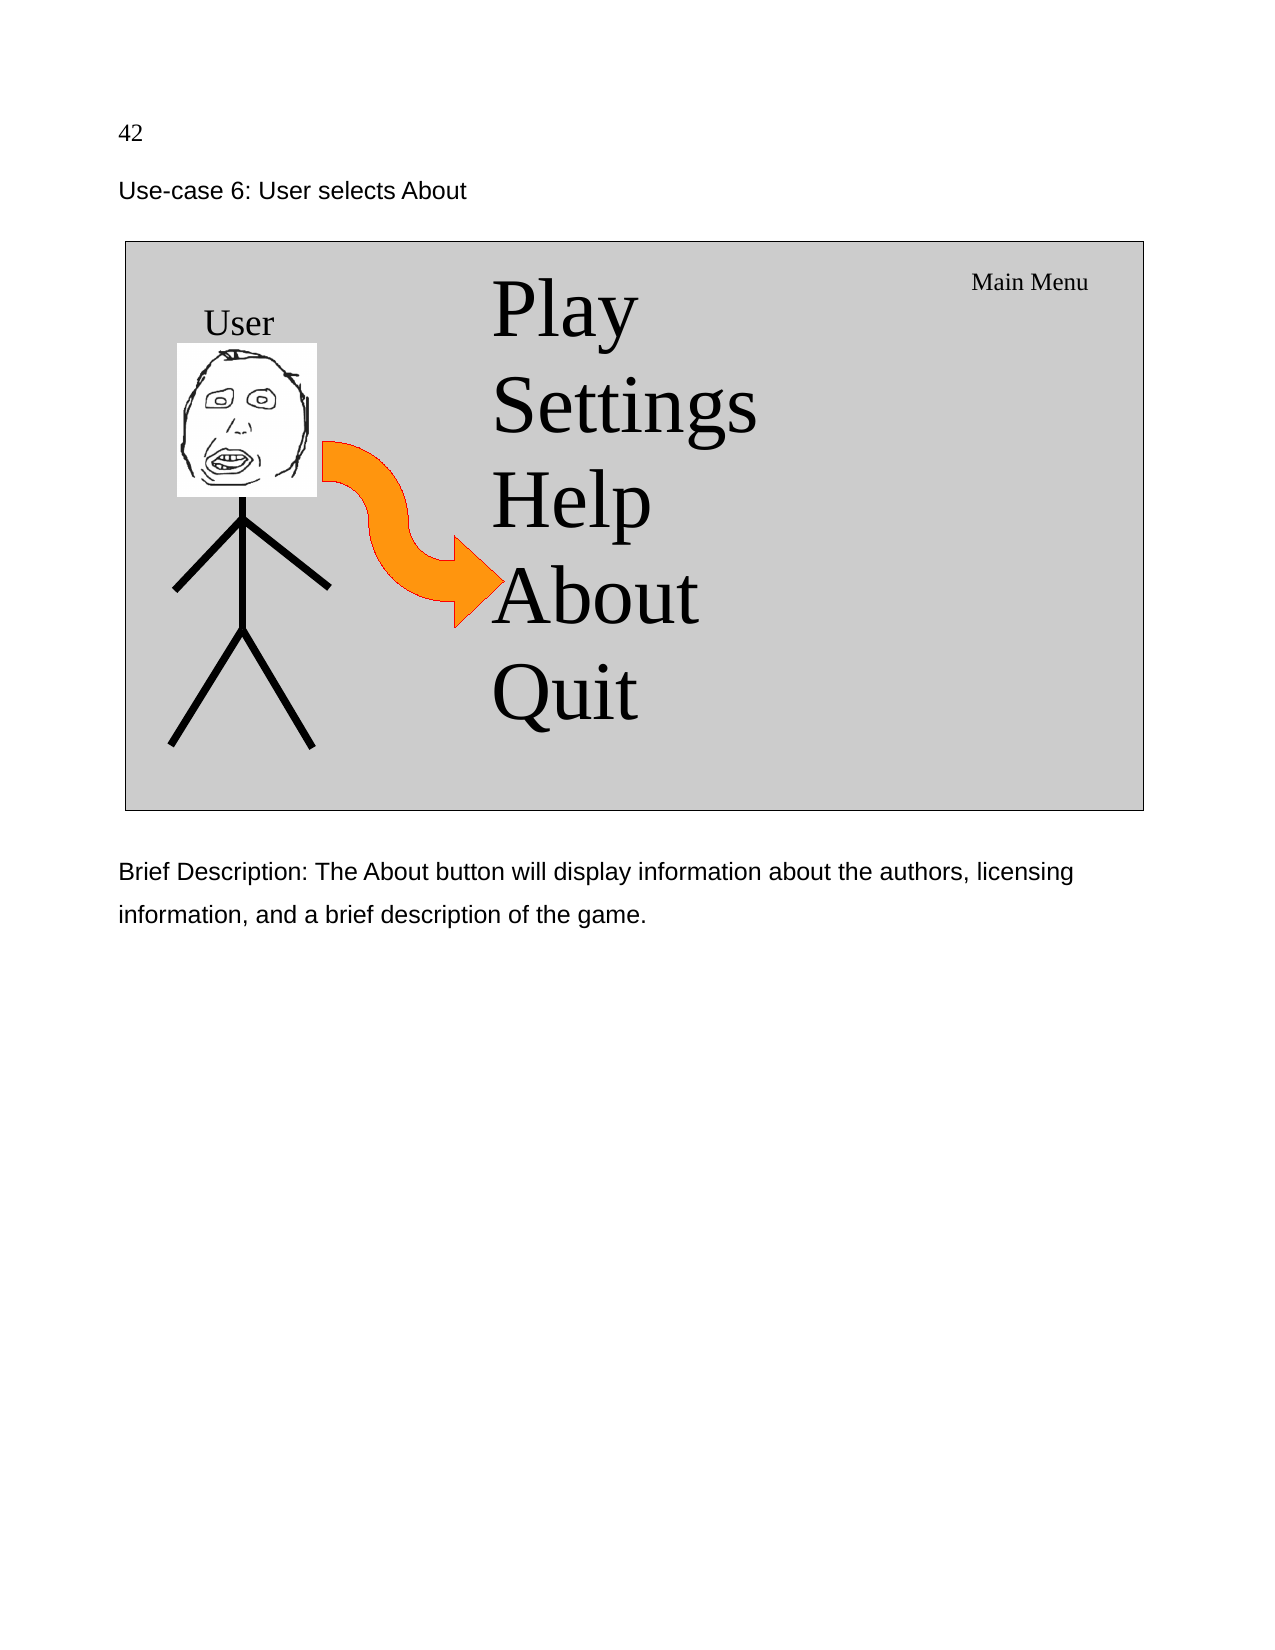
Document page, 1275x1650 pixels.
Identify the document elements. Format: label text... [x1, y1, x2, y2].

text Use-case 6: User selects About [118, 176, 1157, 205]
picture [177, 343, 317, 497]
text Brief Description: The About button will display information about the authors, licensing information, and a brief description of the game. [118, 856, 1157, 928]
